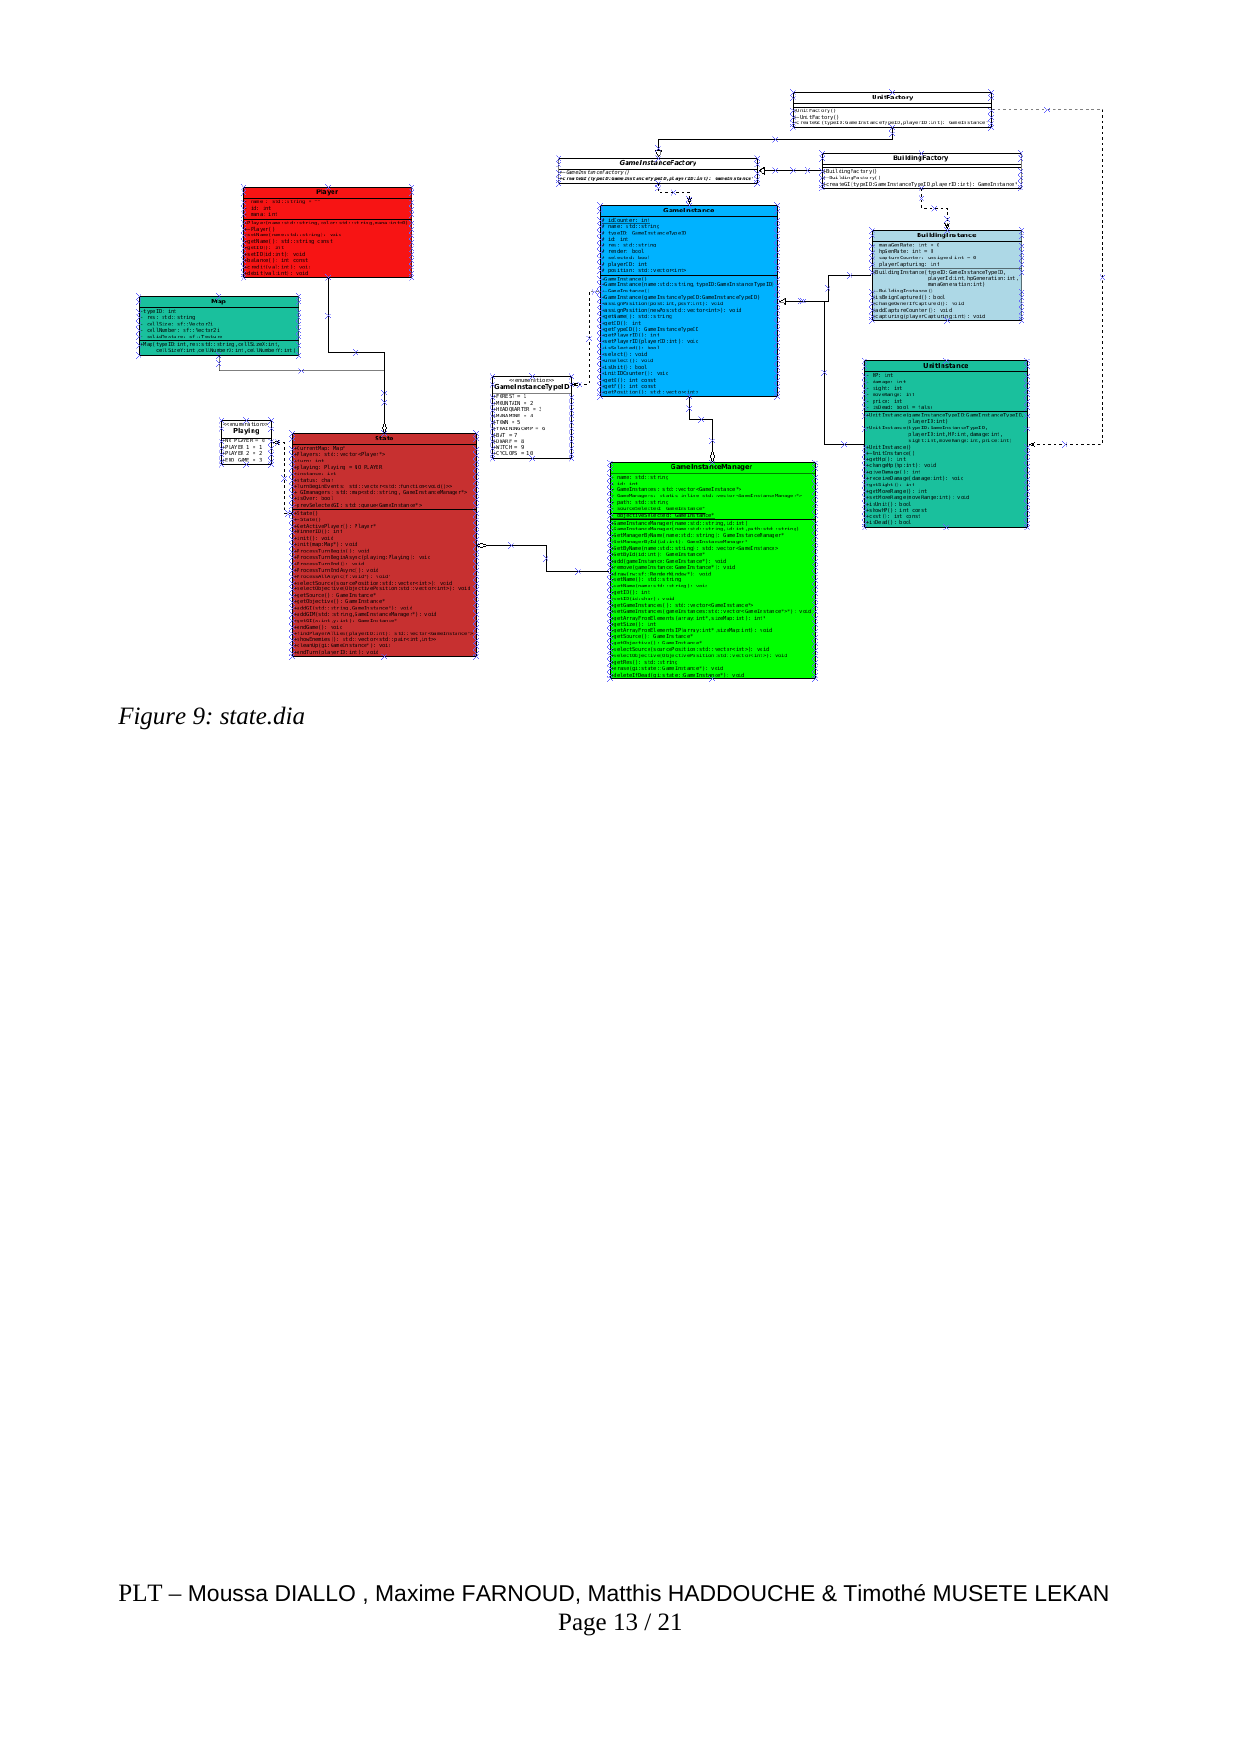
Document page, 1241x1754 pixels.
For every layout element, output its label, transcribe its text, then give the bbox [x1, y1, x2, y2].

picture [118, 87, 1123, 689]
text Figure 9: state.dia [118, 689, 1122, 730]
